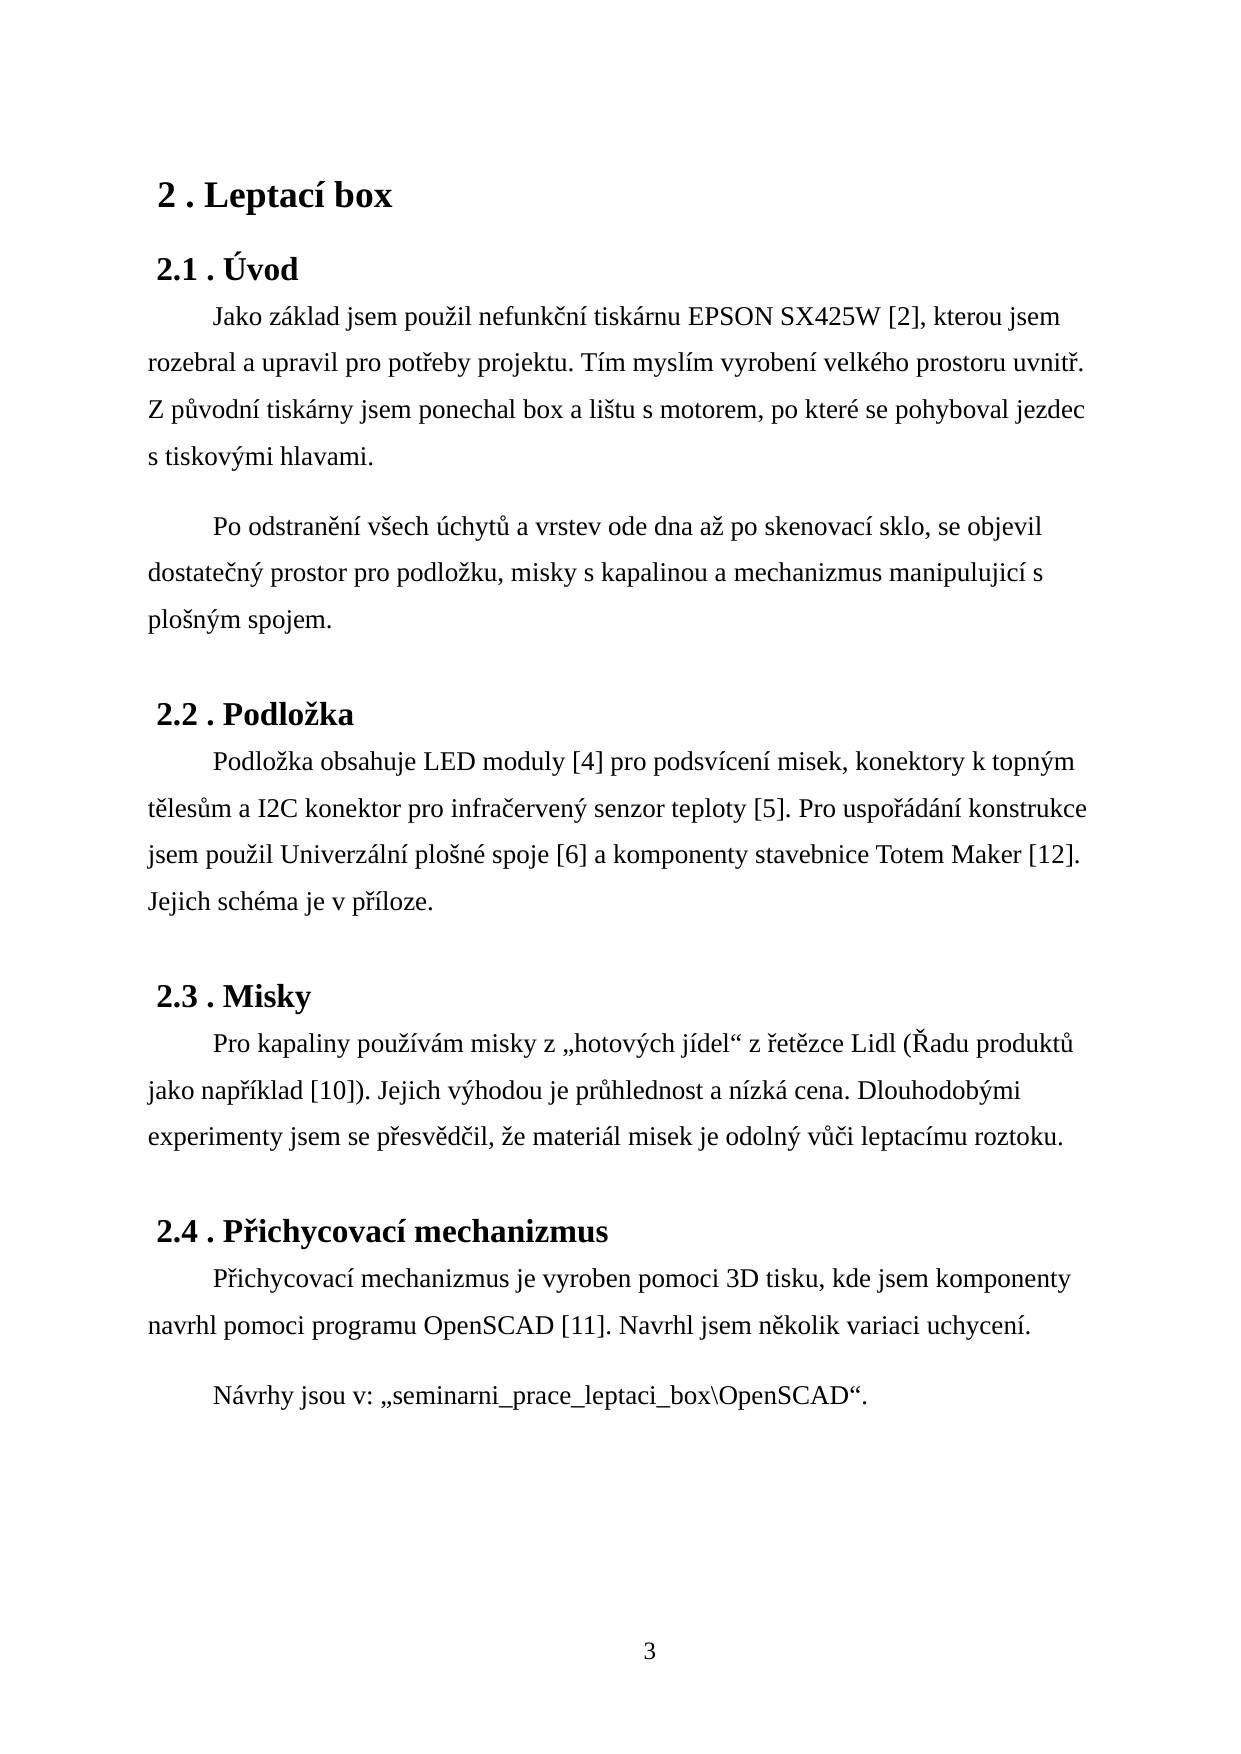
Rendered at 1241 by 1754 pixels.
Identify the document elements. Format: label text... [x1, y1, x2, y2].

subtitle Podložka [148, 694, 1093, 733]
text Návrhy jsou v: „seminarni_prace_leptaci_box\OpenSCAD“. [148, 1379, 1093, 1411]
subtitle Úvod [148, 249, 1093, 287]
subtitle Přichycovací mechanizmus [148, 1212, 1093, 1250]
text Pro kapaliny používám misky z „hotových jídel“ z řetězce Lidl (Řadu produktů jako například [10]). Jejich výhodou je průhlednost a nízká cena. Dlouhodobými experimenty jsem se přesvědčil, že materiál misek je odolný vůči leptacímu roztoku. [148, 1027, 1093, 1152]
subtitle Misky [148, 976, 1093, 1015]
text Přichycovací mechanizmus je vyroben pomoci 3D tisku, kde jsem komponenty navrhl pomoci programu OpenSCAD [11]. Navrhl jsem několik variaci uchycení. [148, 1262, 1093, 1340]
text Jako základ jsem použil nefunkční tiskárnu EPSON SX425W [2], kterou jsem rozebral a upravil pro potřeby projektu. Tím myslím vyrobení velkého prostoru uvnitř. Z původní tiskárny jsem ponechal box a lištu s motorem, po které se pohyboval jezdec s tiskovými hlavami. [148, 299, 1093, 471]
text Po odstranění všech úchytů a vrstev ode dna až po skenovací sklo, se objevil dostatečný prostor pro podložku, misky s kapalinou a mechanizmus manipulujicí s plošným spojem. [148, 510, 1093, 634]
text Podložka obsahuje LED moduly [4] pro podsvícení misek, konektory k topným tělesům a I2C konektor pro infračervený senzor teploty [5]. Pro uspořádání konstrukce jsem použil Univerzální plošné spoje [6] a komponenty stavebnice Totem Maker [12]. Jejich schéma je v příloze. [148, 745, 1093, 916]
subtitle Leptací box [148, 172, 1093, 216]
